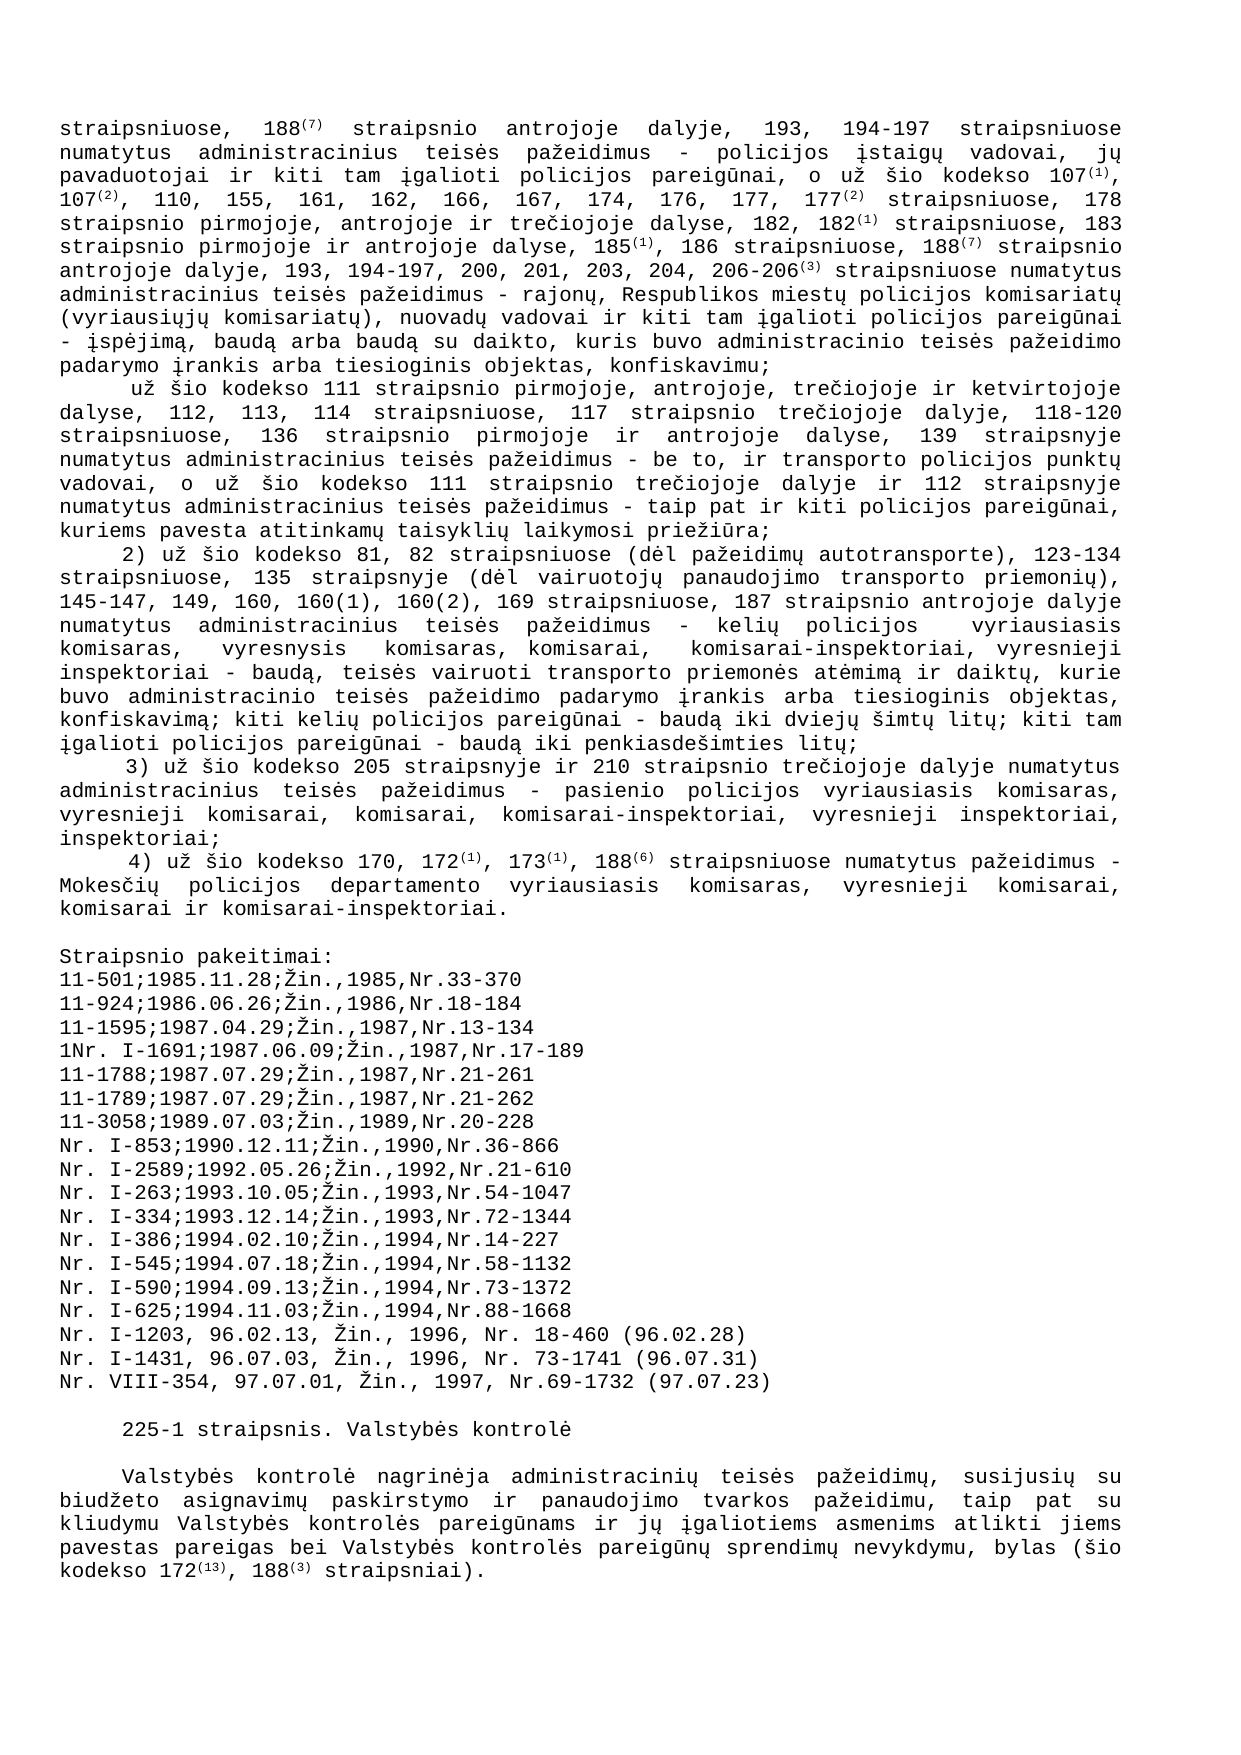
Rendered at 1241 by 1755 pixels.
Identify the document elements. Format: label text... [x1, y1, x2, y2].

text Nr. I-386;1994.02.10;Žin.,1994,Nr.14-227 [59, 1229, 1122, 1253]
text 11-501;1985.11.28;Žin.,1985,Nr.33-370 [59, 969, 1122, 993]
text Nr. I-1431, 96.07.03, Žin., 1996, Nr. 73-1741 (96.07.31) [59, 1348, 1122, 1371]
text Nr. I-2589;1992.05.26;Žin.,1992,Nr.21-610 [59, 1158, 1122, 1182]
text Nr. I-1203, 96.02.13, Žin., 1996, Nr. 18-460 (96.02.28) [59, 1324, 1122, 1348]
text 11-3058;1989.07.03;Žin.,1989,Nr.20-228 [59, 1111, 1122, 1135]
text 11-1595;1987.04.29;Žin.,1987,Nr.13-134 [59, 1017, 1122, 1040]
text 2) už šio kodekso 81, 82 straipsniuose (dėl pažeidimų autotransporte), 123-134 straipsniuose, 135 straipsnyje (dėl vairuotojų panaudojimo transporto priemonių), 145-147, 149, 160, 160(1), 160(2), 169 straipsniuose, 187 straipsnio antrojoje dalyje numatytus administracinius teisės pažeidimus - kelių policijos vyriausiasis komisaras, vyresnysis komisaras, komisarai, komisarai-inspektoriai, vyresnieji inspektoriai - baudą, teisės vairuoti transporto priemonės atėmimą ir daiktų, kurie buvo administracinio teisės pažeidimo padarymo įrankis arba tiesioginis objektas, konfiskavimą; kiti kelių policijos pareigūnai - baudą iki dviejų šimtų litų; kiti tam įgalioti policijos pareigūnai - baudą iki penkiasdešimties litų; [59, 544, 1122, 757]
text Nr. I-545;1994.07.18;Žin.,1994,Nr.58-1132 [59, 1253, 1122, 1277]
text 11-1788;1987.07.29;Žin.,1987,Nr.21-261 [59, 1064, 1122, 1088]
text 11-924;1986.06.26;Žin.,1986,Nr.18-184 [59, 993, 1122, 1017]
text Nr. I-590;1994.09.13;Žin.,1994,Nr.73-1372 [59, 1277, 1122, 1300]
text Nr. I-625;1994.11.03;Žin.,1994,Nr.88-1668 [59, 1300, 1122, 1324]
text Valstybės kontrolė nagrinėja administracinių teisės pažeidimų, susijusių su biudžeto asignavimų paskirstymo ir panaudojimo tvarkos pažeidimu, taip pat su kliudymu Valstybės kontrolės pareigūnams ir jų įgaliotiems asmenims atlikti jiems pavestas pareigas bei Valstybės kontrolės pareigūnų sprendimų nevykdymu, bylas (šio kodekso 172(13), 188(3) straipsniai). [59, 1466, 1122, 1584]
text 1Nr. I-1691;1987.06.09;Žin.,1987,Nr.17-189 [59, 1040, 1122, 1064]
text straipsniuose, 188(7) straipsnio antrojoje dalyje, 193, 194-197 straipsniuose numatytus administracinius teisės pažeidimus - policijos įstaigų vadovai, jų pavaduotojai ir kiti tam įgalioti policijos pareigūnai, o už šio kodekso 107(1), 107(2), 110, 155, 161, 162, 166, 167, 174, 176, 177, 177(2) straipsniuose, 178 straipsnio pirmojoje, antrojoje ir trečiojoje dalyse, 182, 182(1) straipsniuose, 183 straipsnio pirmojoje ir antrojoje dalyse, 185(1), 186 straipsniuose, 188(7) straipsnio antrojoje dalyje, 193, 194-197, 200, 201, 203, 204, 206-206(3) straipsniuose numatytus administracinius teisės pažeidimus - rajonų, Respublikos miestų policijos komisariatų (vyriausiųjų komisariatų), nuovadų vadovai ir kiti tam įgalioti policijos pareigūnai - įspėjimą, baudą arba baudą su daikto, kuris buvo administracinio teisės pažeidimo padarymo įrankis arba tiesioginis objektas, konfiskavimu; [59, 118, 1122, 378]
text 225-1 straipsnis. Valstybės kontrolė [59, 1419, 1122, 1442]
text Nr. I-334;1993.12.14;Žin.,1993,Nr.72-1344 [59, 1206, 1122, 1229]
text 11-1789;1987.07.29;Žin.,1987,Nr.21-262 [59, 1088, 1122, 1111]
text Straipsnio pakeitimai: [59, 946, 1122, 969]
text Nr. I-263;1993.10.05;Žin.,1993,Nr.54-1047 [59, 1182, 1122, 1206]
text Nr. VIII-354, 97.07.01, Žin., 1997, Nr.69-1732 (97.07.23) [59, 1371, 1122, 1395]
text už šio kodekso 111 straipsnio pirmojoje, antrojoje, trečiojoje ir ketvirtojoje dalyse, 112, 113, 114 straipsniuose, 117 straipsnio trečiojoje dalyje, 118-120 straipsniuose, 136 straipsnio pirmojoje ir antrojoje dalyse, 139 straipsnyje numatytus administracinius teisės pažeidimus - be to, ir transporto policijos punktų vadovai, o už šio kodekso 111 straipsnio trečiojoje dalyje ir 112 straipsnyje numatytus administracinius teisės pažeidimus - taip pat ir kiti policijos pareigūnai, kuriems pavesta atitinkamų taisyklių laikymosi priežiūra; [59, 378, 1122, 544]
text 4) už šio kodekso 170, 172(1), 173(1), 188(6) straipsniuose numatytus pažeidimus - Mokesčių policijos departamento vyriausiasis komisaras, vyresnieji komisarai, komisarai ir komisarai-inspektoriai. [59, 851, 1122, 922]
text Nr. I-853;1990.12.11;Žin.,1990,Nr.36-866 [59, 1135, 1122, 1158]
text 3) už šio kodekso 205 straipsnyje ir 210 straipsnio trečiojoje dalyje numatytus administracinius teisės pažeidimus - pasienio policijos vyriausiasis komisaras, vyresnieji komisarai, komisarai, komisarai-inspektoriai, vyresnieji inspektoriai, inspektoriai; [59, 757, 1122, 851]
